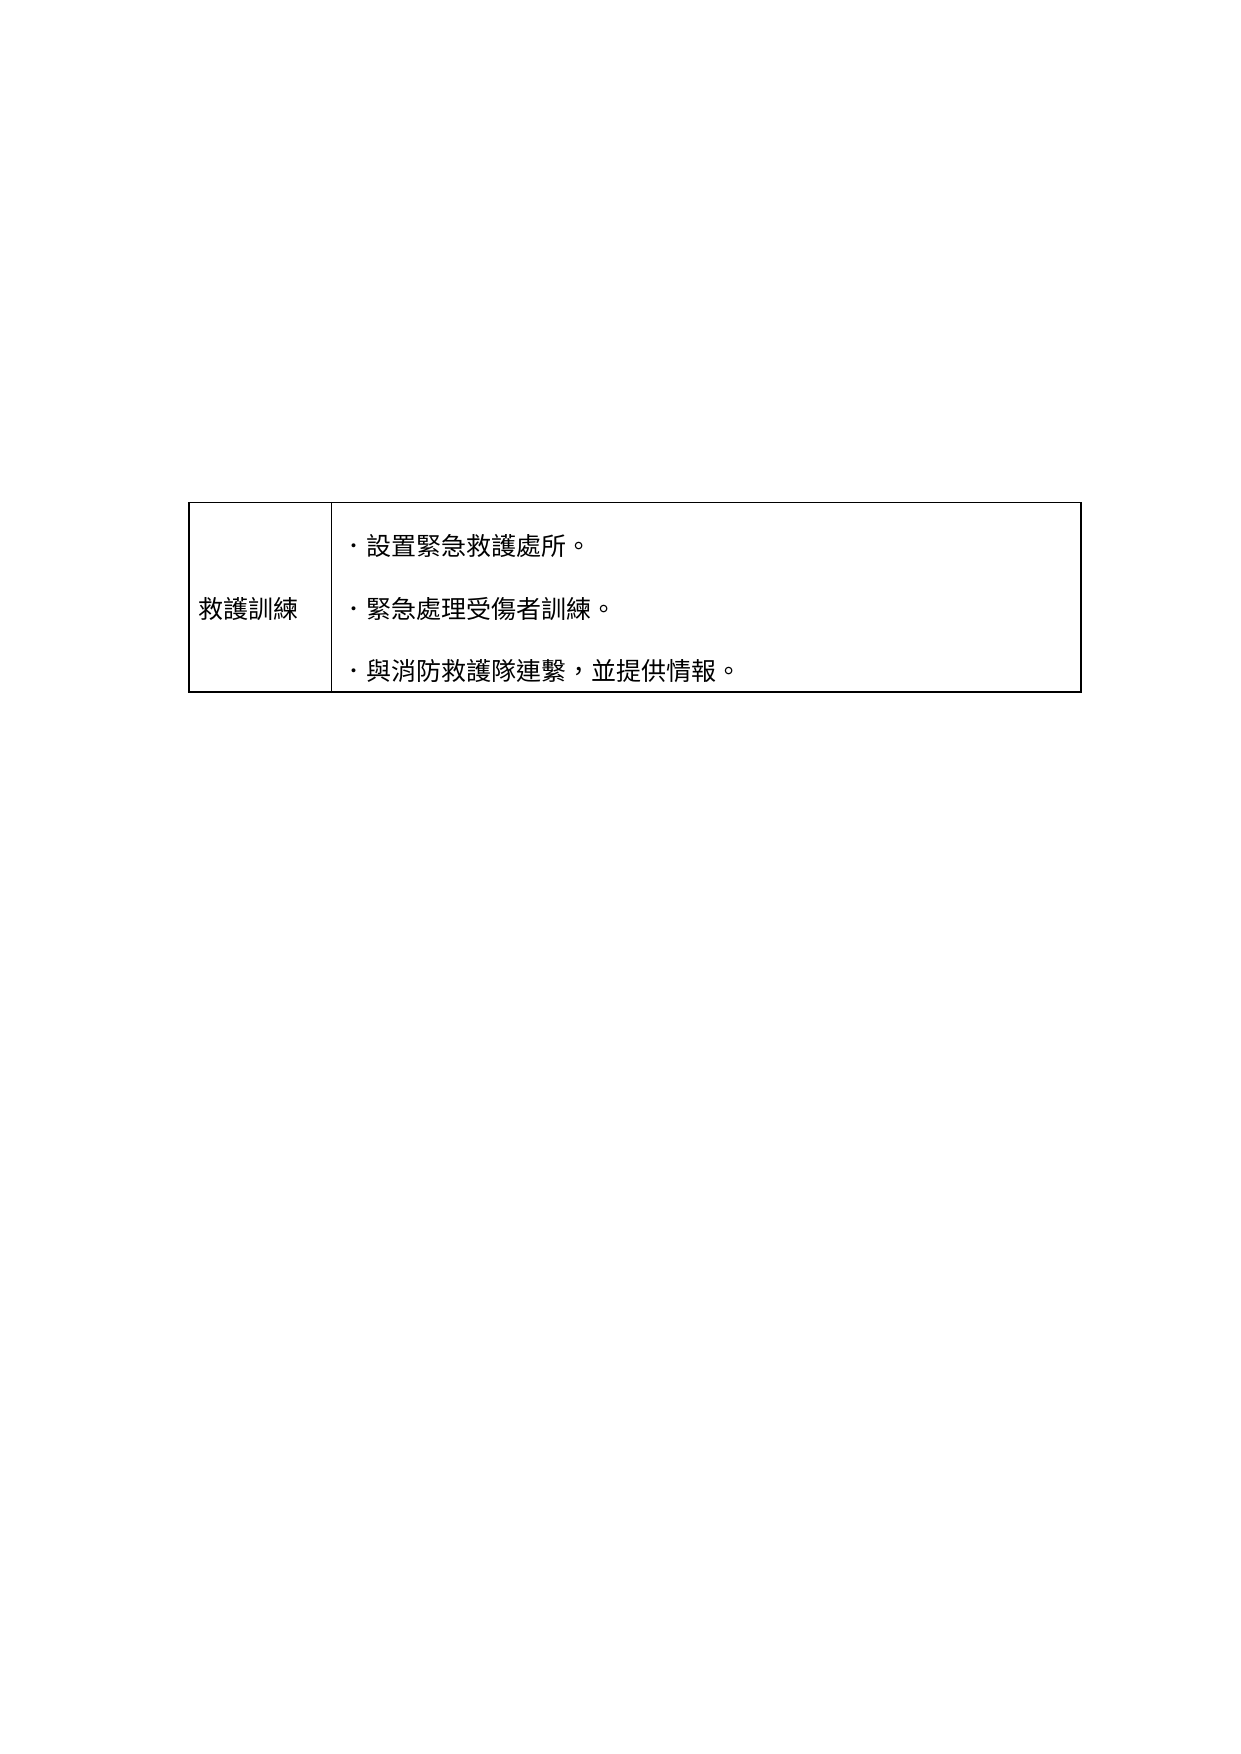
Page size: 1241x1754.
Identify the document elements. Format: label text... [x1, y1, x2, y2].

table_cell 救護訓練 [190, 503, 331, 691]
table_cell ．設置緊急救護處所。 ．緊急處理受傷者訓練。 ．與消防救護隊連繫，並提供情報。 [332, 503, 1080, 691]
